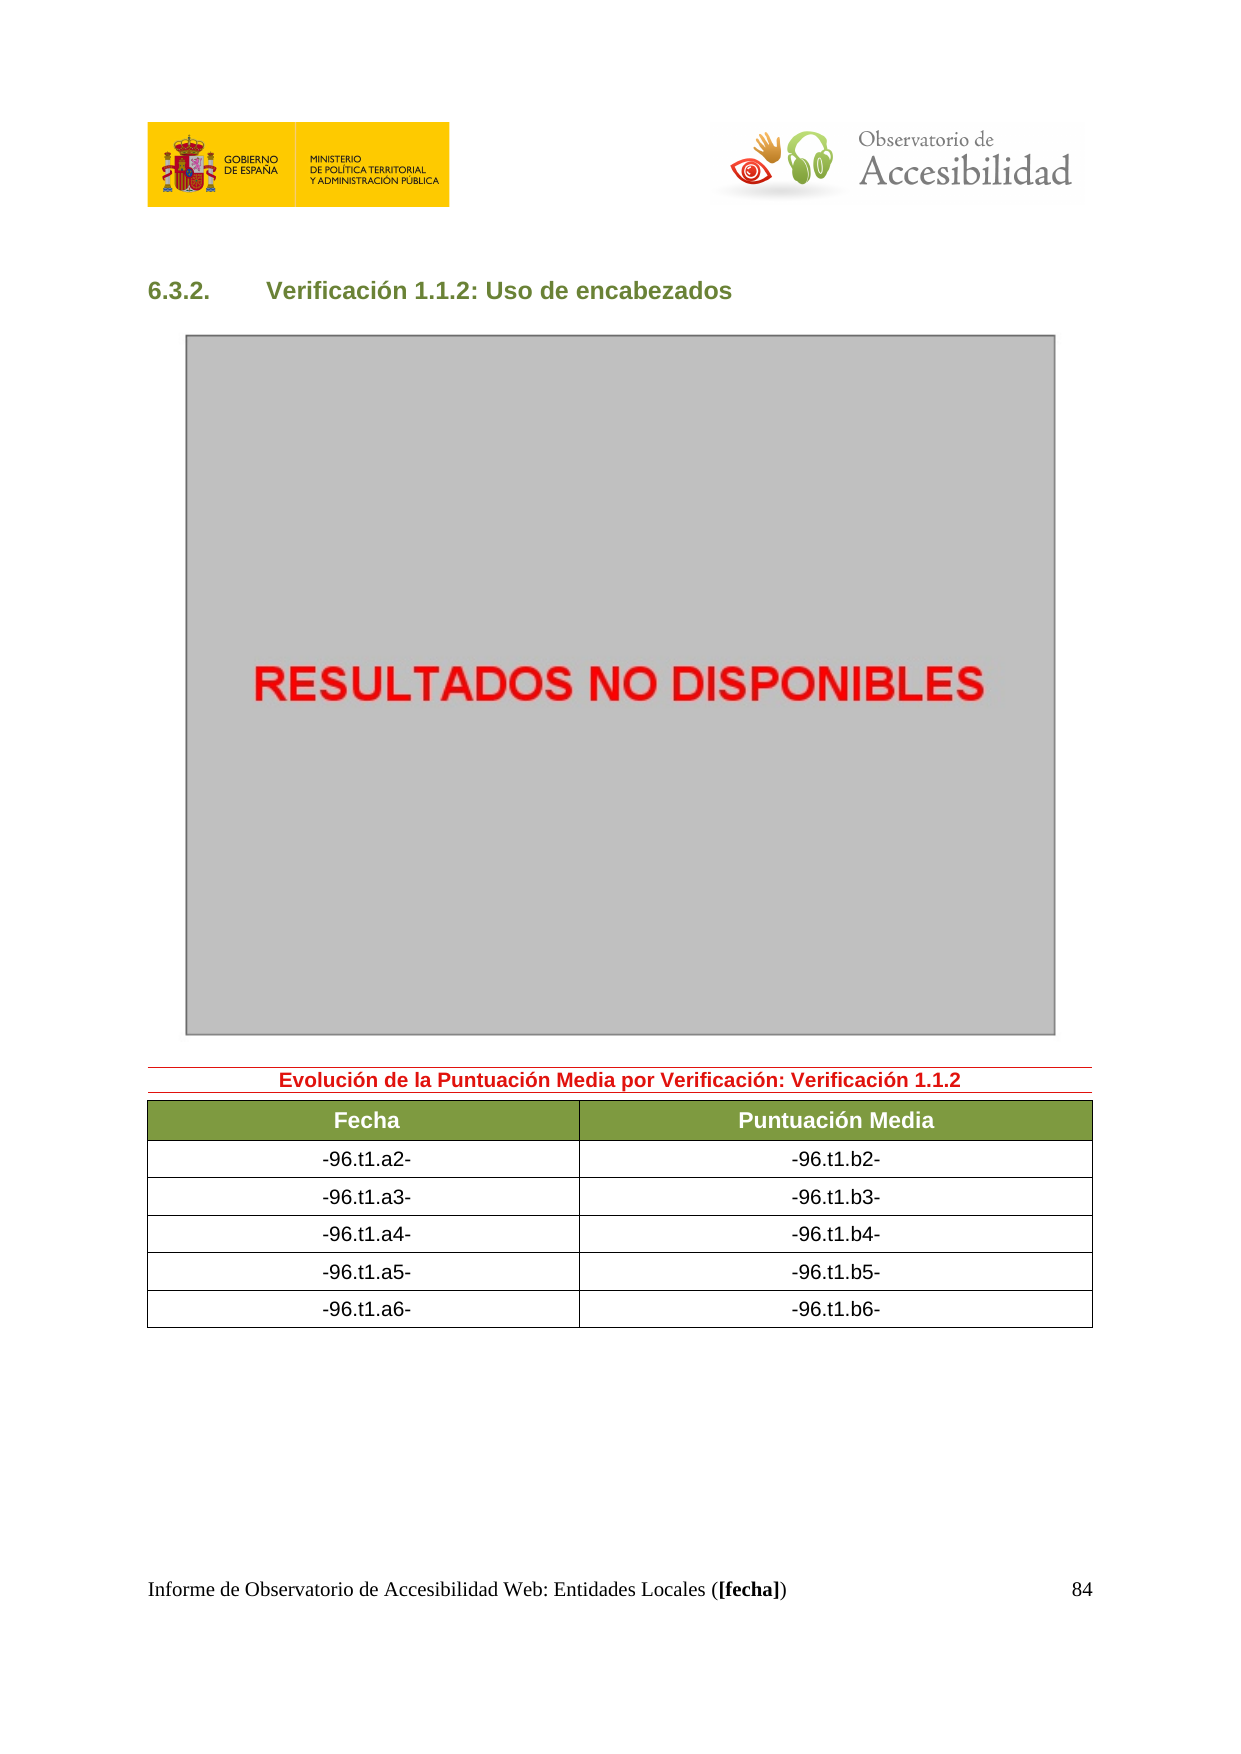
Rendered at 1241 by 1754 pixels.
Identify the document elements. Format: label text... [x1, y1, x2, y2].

picture [710, 122, 1086, 205]
text Evolución de la Puntuación Media por Verificación: Verificación 1.1.2 [148, 1068, 1092, 1092]
table_header Fecha [148, 1101, 579, 1140]
table_cell -96.t1.b5- [580, 1253, 1092, 1290]
table_cell -96.t1.b4- [580, 1216, 1092, 1252]
picture [147, 122, 450, 207]
table_cell -96.t1.a3- [148, 1178, 579, 1215]
list Verificación 1.1.2: Uso de encabezados [148, 276, 1092, 304]
table_cell -96.t1.a5- [148, 1253, 579, 1290]
table_cell -96.t1.a6- [148, 1291, 579, 1327]
table_cell -96.t1.b2- [580, 1141, 1092, 1177]
table_cell -96.t1.a4- [148, 1216, 579, 1252]
table_header Puntuación Media [580, 1101, 1092, 1140]
table_cell -96.t1.a2- [148, 1141, 579, 1177]
table_cell -96.t1.b3- [580, 1178, 1092, 1215]
picture [178, 332, 1062, 1042]
table_cell -96.t1.b6- [580, 1291, 1092, 1327]
